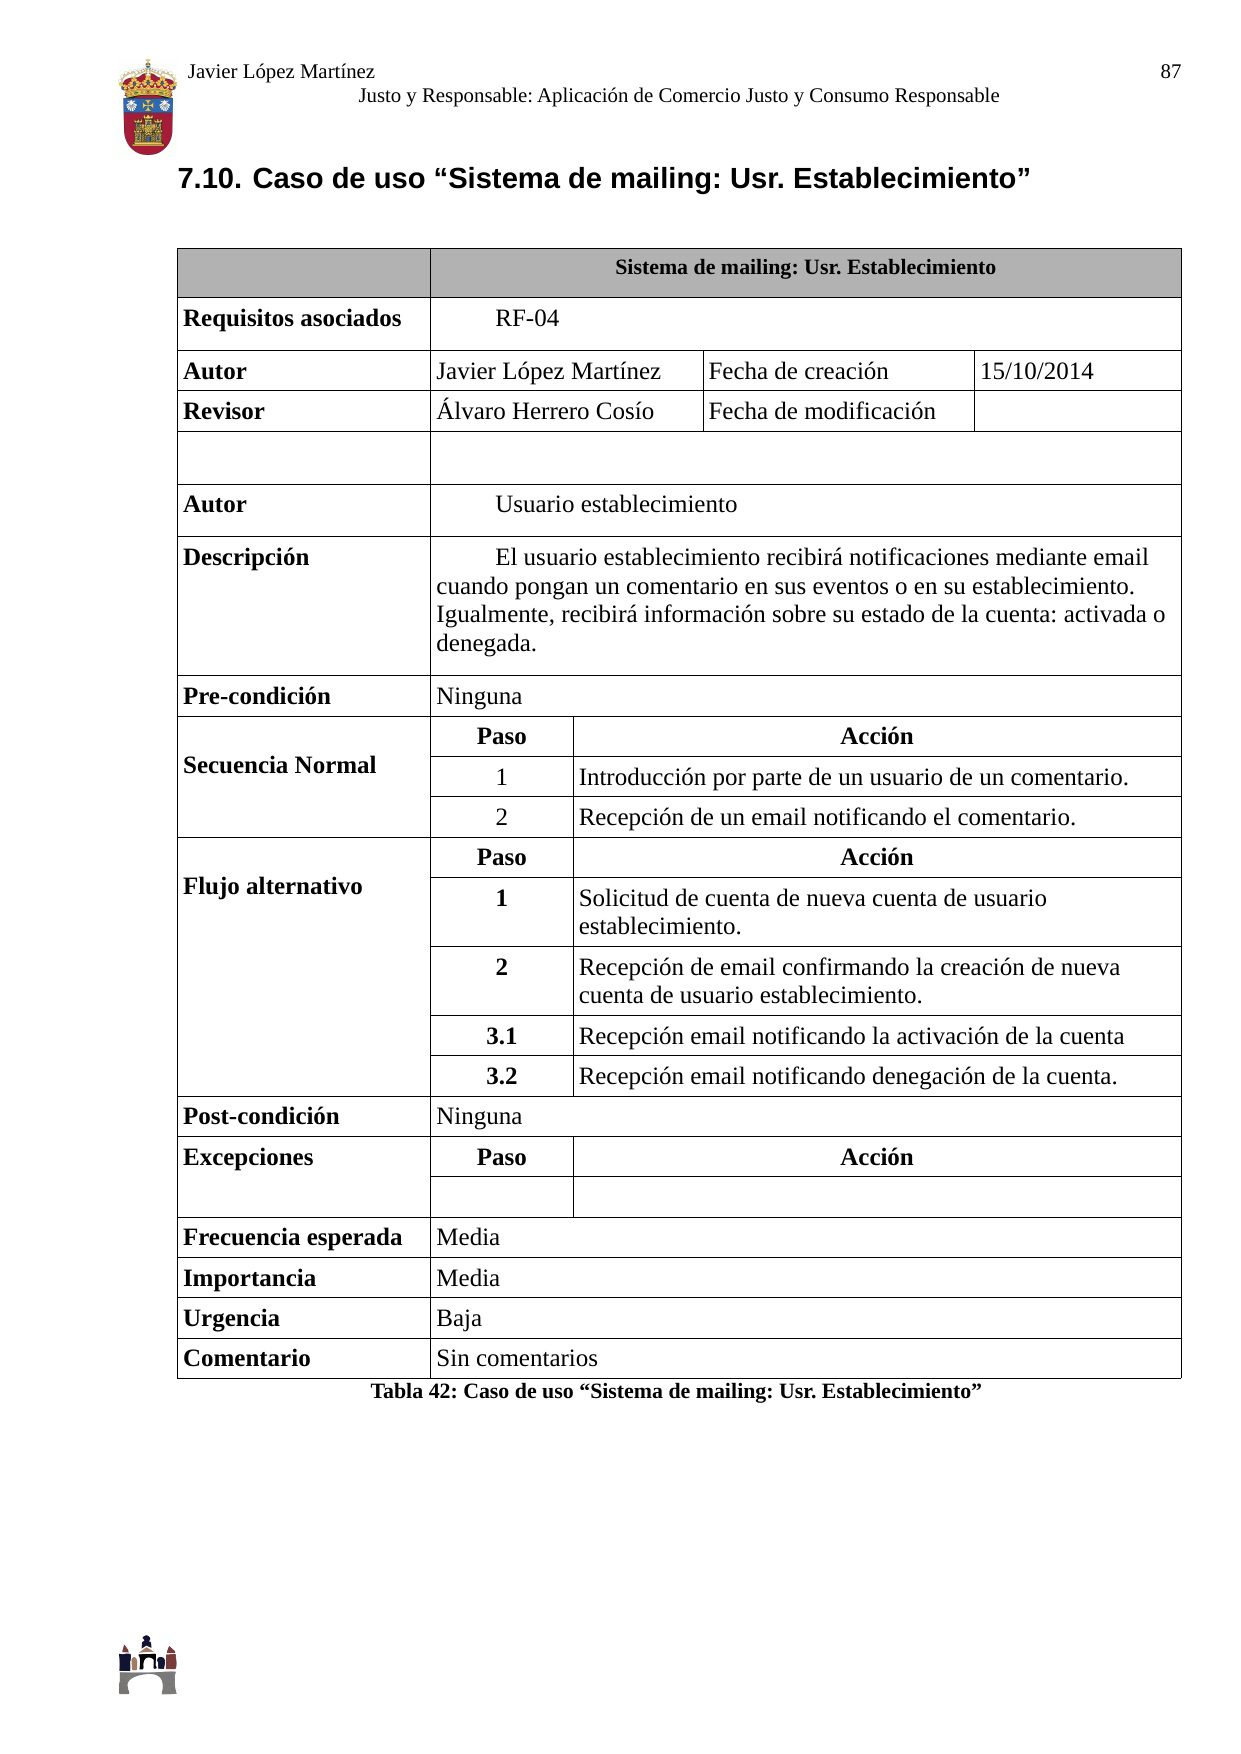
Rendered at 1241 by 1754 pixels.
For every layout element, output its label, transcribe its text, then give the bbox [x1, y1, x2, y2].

text Tabla 42: Caso de uso “Sistema de mailing: Usr. Establecimiento” [177, 1379, 1181, 1403]
table_cell Post-condición [178, 1097, 430, 1136]
table_cell Álvaro Herrero Cosío [431, 391, 703, 431]
table_cell Flujo alternativo [178, 838, 430, 1096]
table_cell El usuario establecimiento recibirá notificaciones mediante email cuando pongan un comentario en sus eventos o en su establecimiento. Igualmente, recibirá información sobre su estado de la cuenta: activada o denegada. [431, 537, 1181, 675]
table_cell 2 [431, 947, 573, 1015]
table_cell Media [431, 1218, 1181, 1257]
table_cell Acción [574, 717, 1181, 756]
table_cell Paso [431, 717, 573, 756]
table_cell Comentario [178, 1339, 430, 1378]
table_cell Sin comentarios [431, 1339, 1181, 1378]
table_cell [431, 1177, 573, 1217]
table_cell Requisitos asociados [178, 298, 430, 350]
table_cell 2 [431, 797, 573, 837]
table_cell Excepciones [178, 1137, 430, 1217]
table_cell 15/10/2014 [975, 351, 1181, 390]
subtitle Caso de uso “Sistema de mailing: Usr. Establecimiento” [177, 161, 1181, 195]
table_cell Autor [178, 485, 430, 536]
table_cell Frecuencia esperada [178, 1218, 430, 1257]
table_cell 1 [431, 878, 573, 946]
table_header [178, 249, 430, 297]
table_cell 3.2 [431, 1056, 573, 1096]
table_cell Secuencia Normal [178, 717, 430, 837]
table_cell Paso [431, 1137, 573, 1176]
picture [118, 1634, 178, 1695]
table_cell Usuario establecimiento [431, 485, 1181, 536]
table_cell Recepción de un email notificando el comentario. [574, 797, 1181, 837]
table_cell Recepción email notificando denegación de la cuenta. [574, 1056, 1181, 1096]
table_cell Media [431, 1258, 1181, 1297]
table_cell [178, 432, 430, 483]
table_cell Fecha de creación [704, 351, 974, 390]
table_cell Solicitud de cuenta de nueva cuenta de usuario establecimiento. [574, 878, 1181, 946]
table_cell Ninguna [431, 1097, 1181, 1136]
table_cell Ninguna [431, 676, 1181, 716]
table_cell Javier López Martínez [431, 351, 703, 390]
table_cell Fecha de modificación [704, 391, 974, 431]
table_cell Paso [431, 838, 573, 877]
table_cell [574, 1177, 1181, 1217]
table_cell RF-04 [431, 298, 1181, 350]
table_cell [975, 391, 1181, 431]
table_cell Descripción [178, 537, 430, 675]
table_cell Baja [431, 1298, 1181, 1337]
table_cell [431, 432, 1181, 483]
table_cell Recepción email notificando la activación de la cuenta [574, 1016, 1181, 1055]
table_cell 3.1 [431, 1016, 573, 1055]
table_header Sistema de mailing: Usr. Establecimiento [431, 249, 1181, 297]
table_cell Introducción por parte de un usuario de un comentario. [574, 757, 1181, 796]
table_cell Importancia [178, 1258, 430, 1297]
table_cell Autor [178, 351, 430, 390]
table_cell Revisor [178, 391, 430, 431]
picture [118, 59, 178, 155]
table_cell Acción [574, 838, 1181, 877]
table_cell Pre-condición [178, 676, 430, 716]
table_cell Urgencia [178, 1298, 430, 1337]
table_cell 1 [431, 757, 573, 796]
table_cell Acción [574, 1137, 1181, 1176]
table_cell Recepción de email confirmando la creación de nueva cuenta de usuario establecimiento. [574, 947, 1181, 1015]
